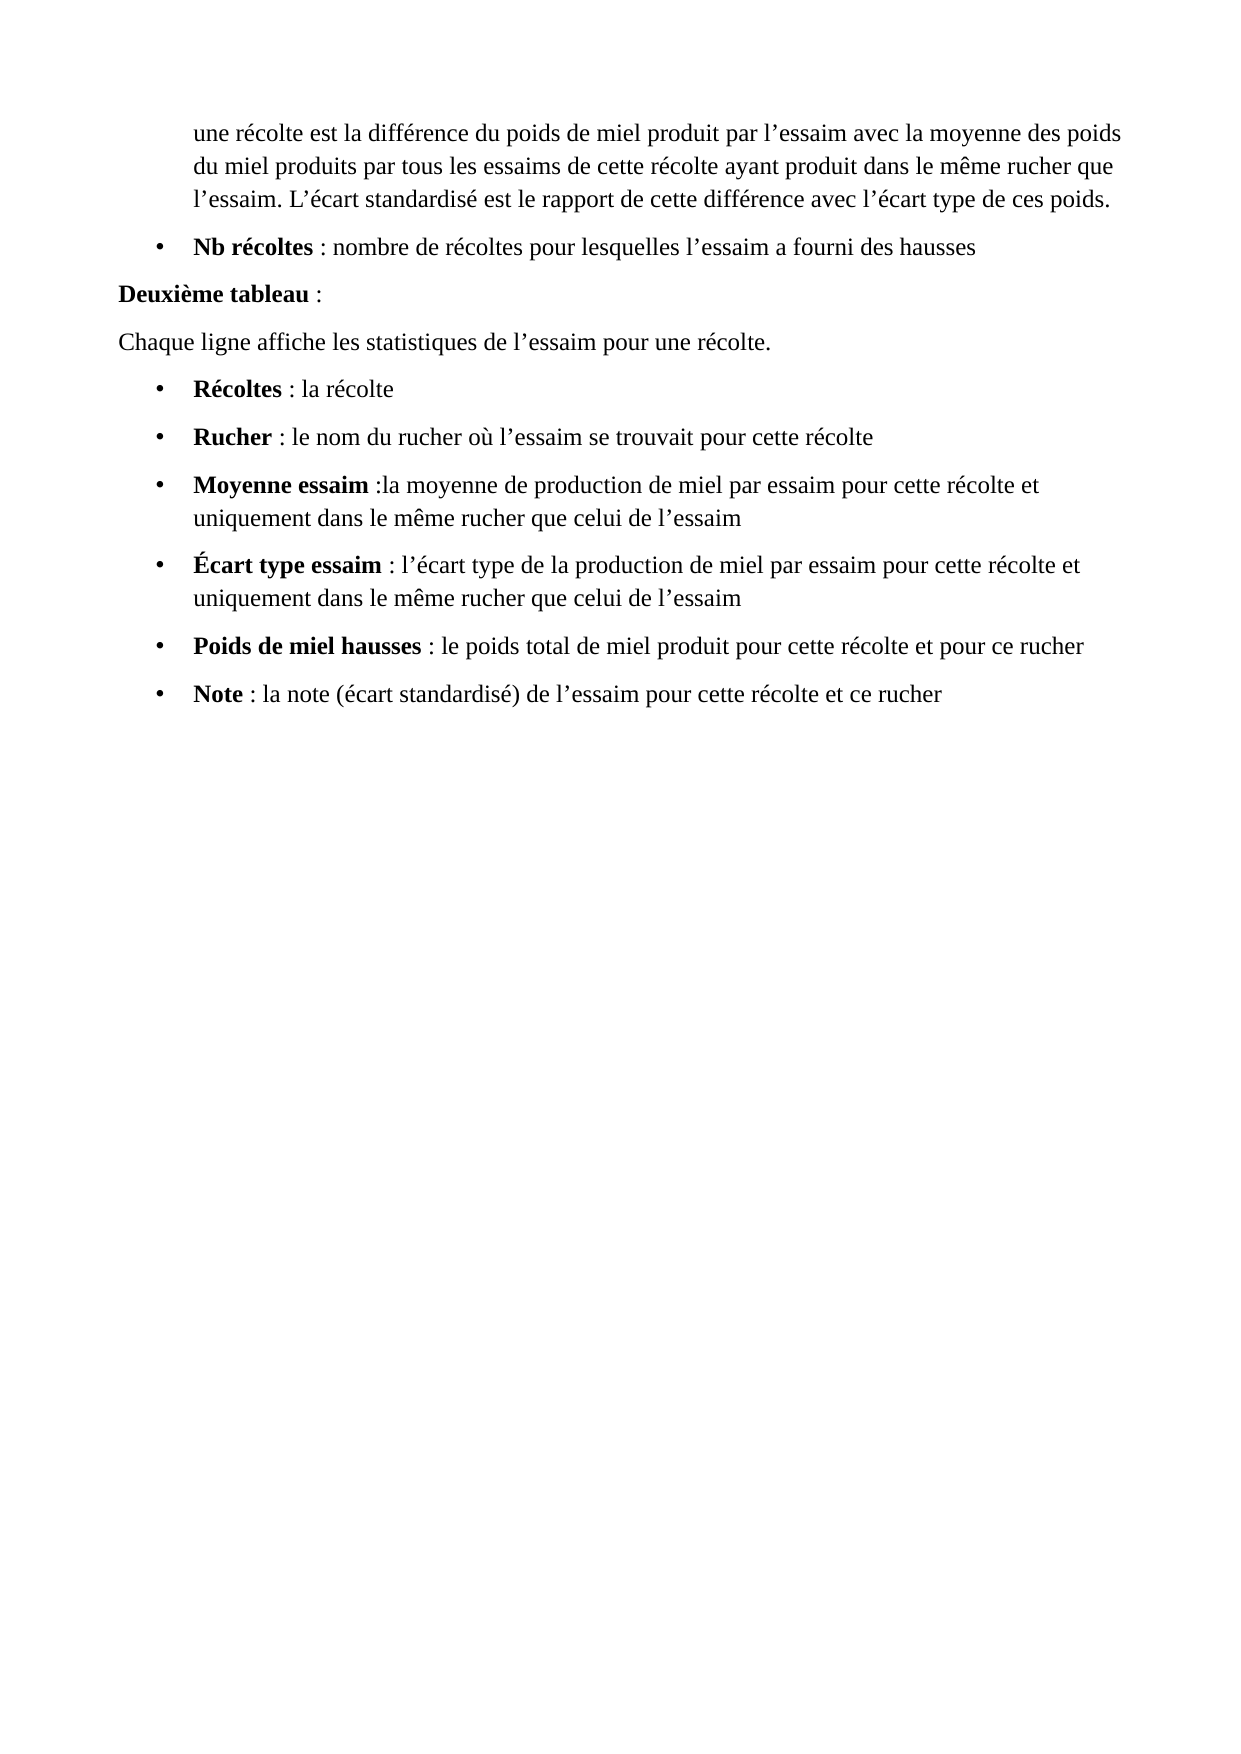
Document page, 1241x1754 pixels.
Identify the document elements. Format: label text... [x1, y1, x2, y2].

list Rucher : le nom du rucher où l’essaim se trouvait pour cette récolte [156, 422, 1122, 451]
list Note : la note (écart standardisé) de l’essaim pour cette récolte et ce rucher [156, 679, 1122, 707]
text Deuxième tableau : [118, 279, 1122, 308]
list Écart type essaim : l’écart type de la production de miel par essaim pour cette récolte et uniquement dans le même rucher que celui de l’essaim [156, 550, 1122, 612]
text Chaque ligne affiche les statistiques de l’essaim pour une récolte. [118, 327, 1122, 356]
list Récoltes : la récolte [156, 374, 1122, 403]
list Nb récoltes : nombre de récoltes pour lesquelles l’essaim a fourni des hausses [156, 232, 1122, 261]
list Moyenne essaim :la moyenne de production de miel par essaim pour cette récolte et uniquement dans le même rucher que celui de l’essaim [156, 470, 1122, 532]
list une récolte est la différence du poids de miel produit par l’essaim avec la moyenne des poids du miel produits par tous les essaims de cette récolte ayant produit dans le même rucher que l’essaim. L’écart standardisé est le rapport de cette différence avec l’écart type de ces poids. [156, 118, 1122, 213]
list Poids de miel hausses : le poids total de miel produit pour cette récolte et pour ce rucher [156, 631, 1122, 660]
